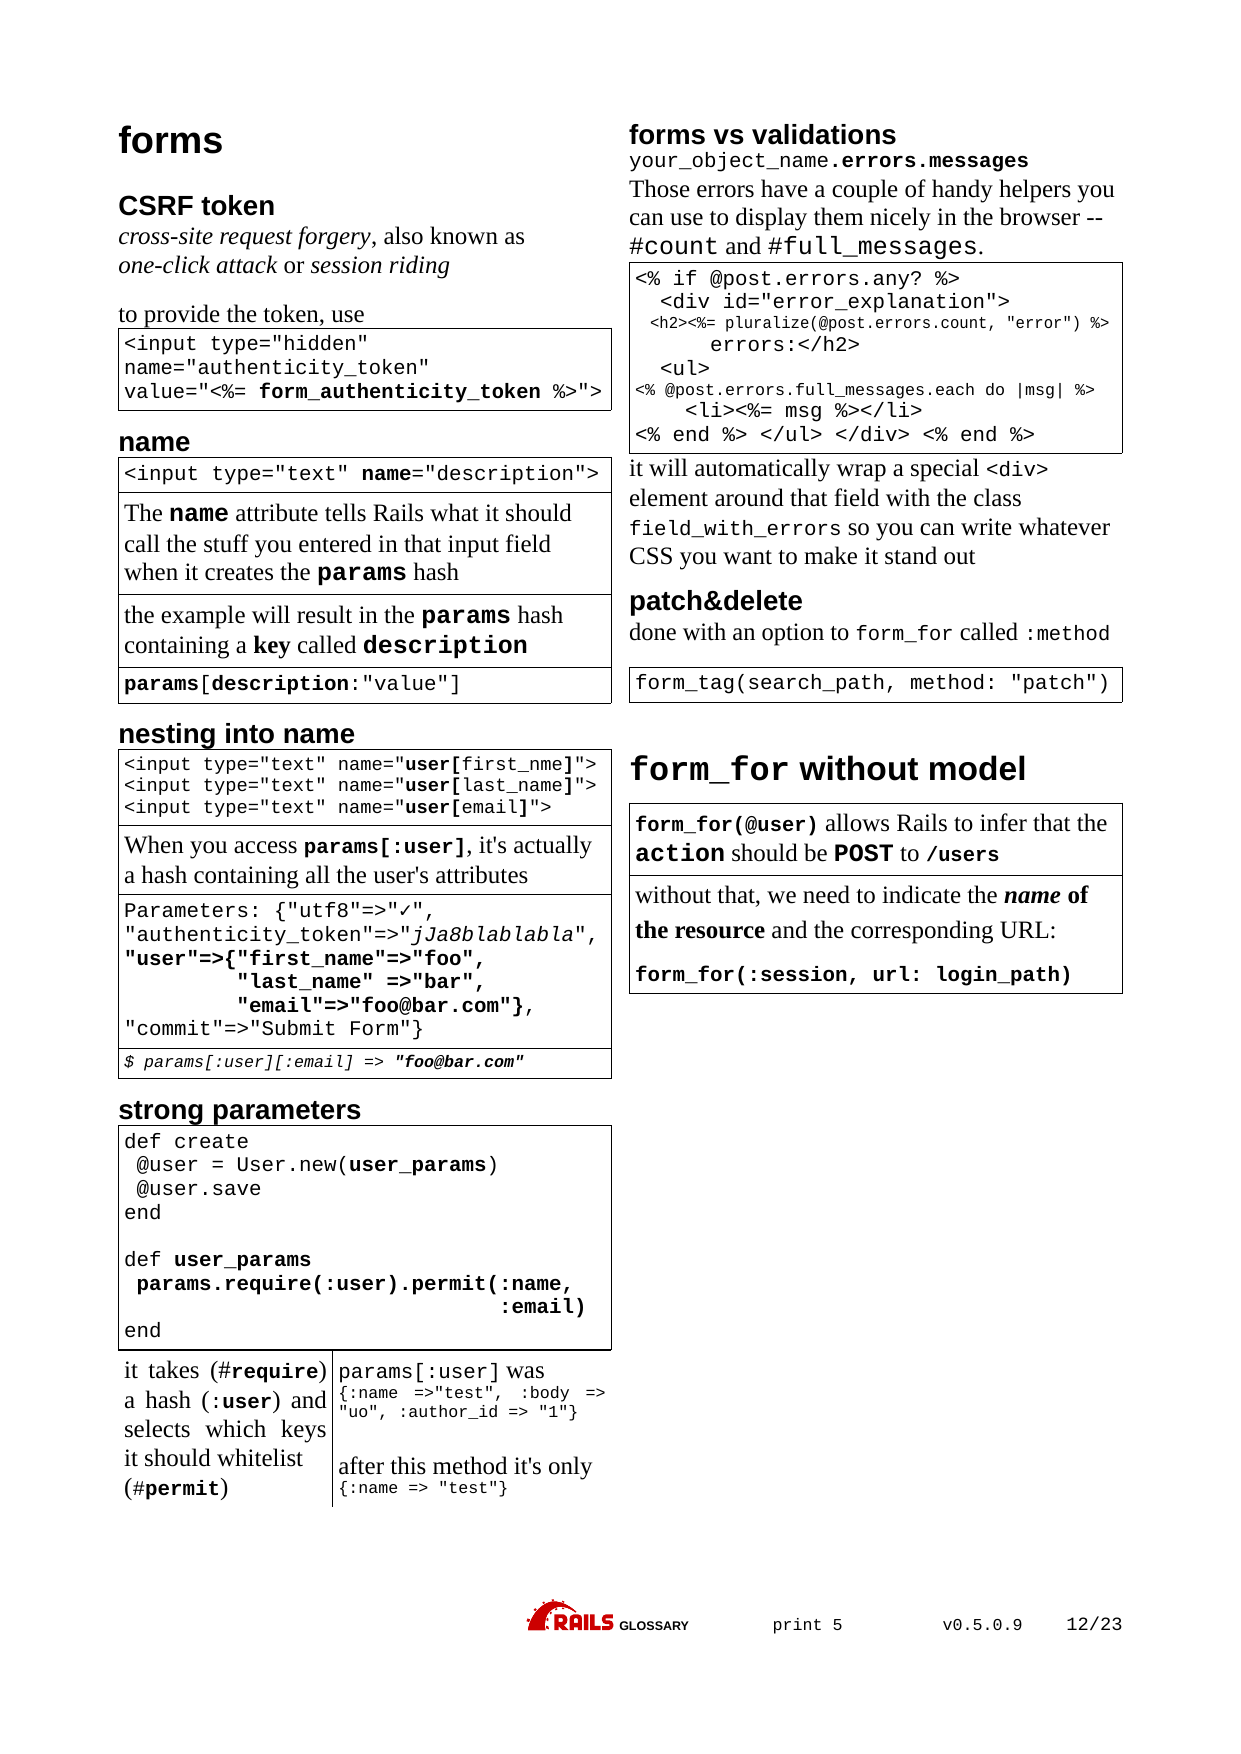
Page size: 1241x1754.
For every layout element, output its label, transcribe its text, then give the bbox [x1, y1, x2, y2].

table_header <input type="hidden" name="authenticity_token" value="<%= form_authenticity_token %>"> [119, 329, 611, 410]
table_header <input type="text" name="user[first_nme]"> <input type="text" name="user[last_name]"> <input type="text" name="user[email]"> [119, 750, 611, 824]
table_cell $ params[:user][:email] => "foo@bar.com" [119, 1049, 611, 1078]
subtitle CSRF token [118, 189, 611, 221]
subtitle forms [118, 118, 611, 162]
text cross-site request forgery, also known as [118, 221, 611, 250]
subtitle forms vs validations [629, 118, 1122, 150]
table_cell The name attribute tells Rails what it should call the stuff you entered in that input field when it creates the params hash [119, 493, 611, 594]
subtitle form_for without model [629, 748, 1122, 790]
table_cell params[description:"value"] [119, 668, 611, 702]
table_cell When you access params[:user], it's actually a hash containing all the user's attributes [119, 826, 611, 894]
table_header params[:user] was {:name =>"test", :body => "uo", :author_id => "1"} after this method it's only {:name => "test"} [333, 1351, 611, 1507]
table_cell the example will result in the params hash containing a key called description [119, 595, 611, 667]
text Those errors have a couple of handy helpers you can use to display them nicely in the browser -- #count and #full_messages. [629, 174, 1122, 262]
text your_object_name.errors.messages [629, 150, 1122, 174]
table_header form_tag(search_path, method: "patch") [630, 668, 1122, 702]
table_header it takes (#require) a hash (:user) and selects which keys it should whitelist (#permit) [118, 1351, 332, 1507]
subtitle name [118, 425, 611, 457]
text done with an option to form_for called :method [629, 617, 1122, 646]
subtitle patch&delete [629, 585, 1122, 617]
table_header <input type="text" name="description"> [119, 458, 611, 492]
table_header <% if @post.errors.any? %> <div id="error_explanation"> <h2><%= pluralize(@post.errors.count, "error") %> errors:</h2> <ul> <% @post.errors.full_messages.each do |msg| %> <li><%= msg %></li> <% end %> </ul> </div> <% end %> [630, 263, 1122, 453]
text to provide the token, use [118, 299, 611, 327]
text it will automatically wrap a special <div> element around that field with the class field_with_errors so you can write whatever CSS you want to make it stand out [629, 454, 1122, 570]
table_header form_for(@user) allows Rails to infer that the action should be POST to /users [630, 804, 1122, 874]
subtitle nesting into name [118, 717, 611, 749]
table_cell Parameters: {"utf8"=>"✓", "authenticity_token"=>"jJa8blablabla", "user"=>{"first_name"=>"foo", "last_name" =>"bar", "email"=>"foo@bar.com"}, "commit"=>"Submit Form"} [119, 895, 611, 1048]
text one-click attack or session riding [118, 250, 611, 278]
table_header def create @user = User.new(user_params) @user.save end def user_params params.require(:user).permit(:name, :email) end [119, 1126, 611, 1349]
table_cell without that, we need to indicate the name of the resource and the corresponding URL: form_for(:session, url: login_path) [630, 876, 1122, 993]
subtitle strong parameters [118, 1093, 611, 1125]
